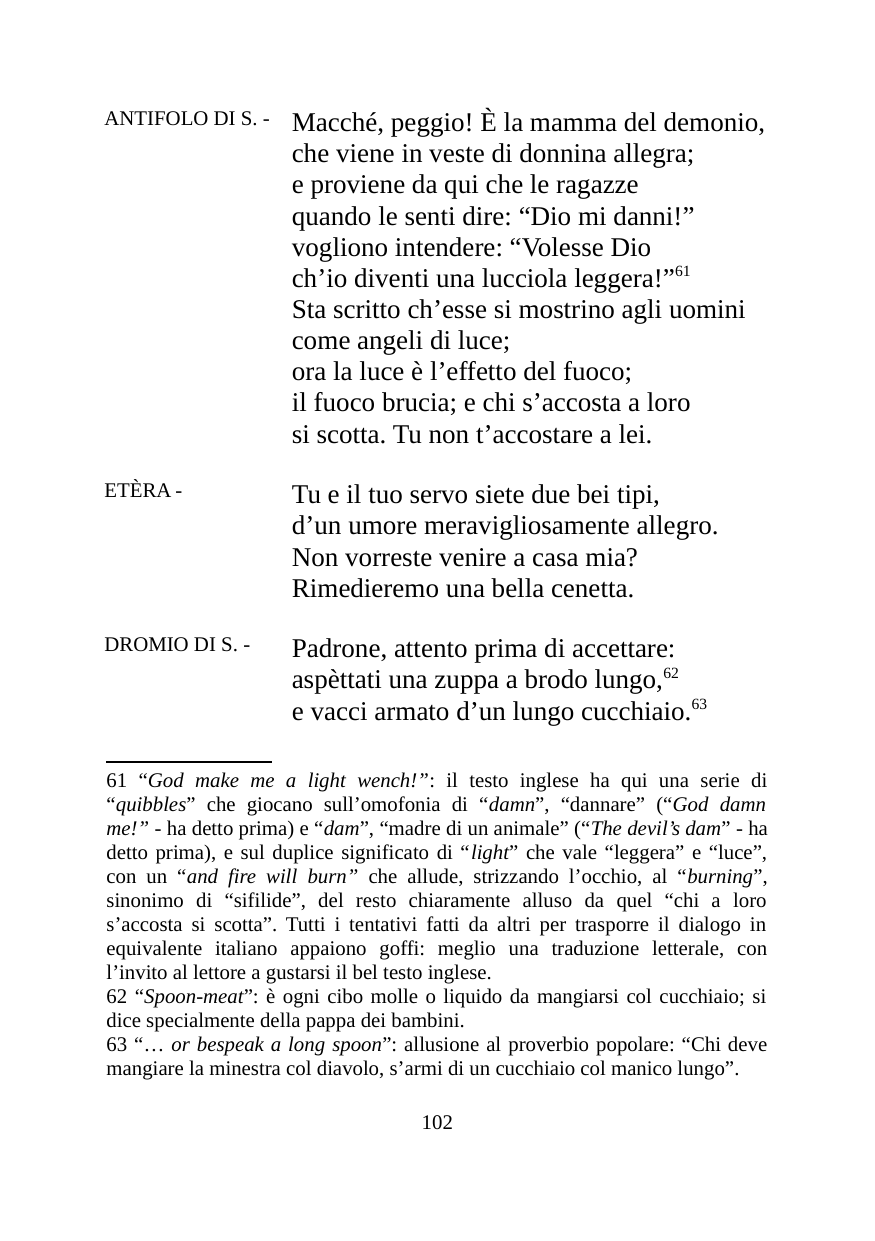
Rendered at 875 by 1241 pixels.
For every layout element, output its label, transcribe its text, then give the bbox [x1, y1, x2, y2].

table_cell ETÈRA - [97, 478, 284, 632]
table_cell Tu e il tuo servo siete due bei tipi, d’un umore meravigliosamente allegro. Non vorreste venire a casa mia? Rimedieremo una bella cenetta. [284, 478, 778, 632]
table_cell DROMIO DI S. - [97, 633, 284, 755]
table_cell ANTIFOLO DI S. - [97, 106, 284, 478]
table_cell Padrone, attento prima di accettare: aspèttati una zuppa a brodo lungo, e vacci armato d’un lungo cucchiaio. [284, 633, 778, 755]
table_cell Macché, peggio! È la mamma del demonio, che viene in veste di donnina allegra; e proviene da qui che le ragazze quando le senti dire: “Dio mi danni!” vogliono intendere: “Volesse Dio ch’io diventi una lucciola leggera!” Sta scritto ch’esse si mostrino agli uomini come angeli di luce; ora la luce è l’effetto del fuoco; il fuoco brucia; e chi s’accosta a loro si scotta. Tu non t’accostare a lei. [284, 106, 778, 478]
